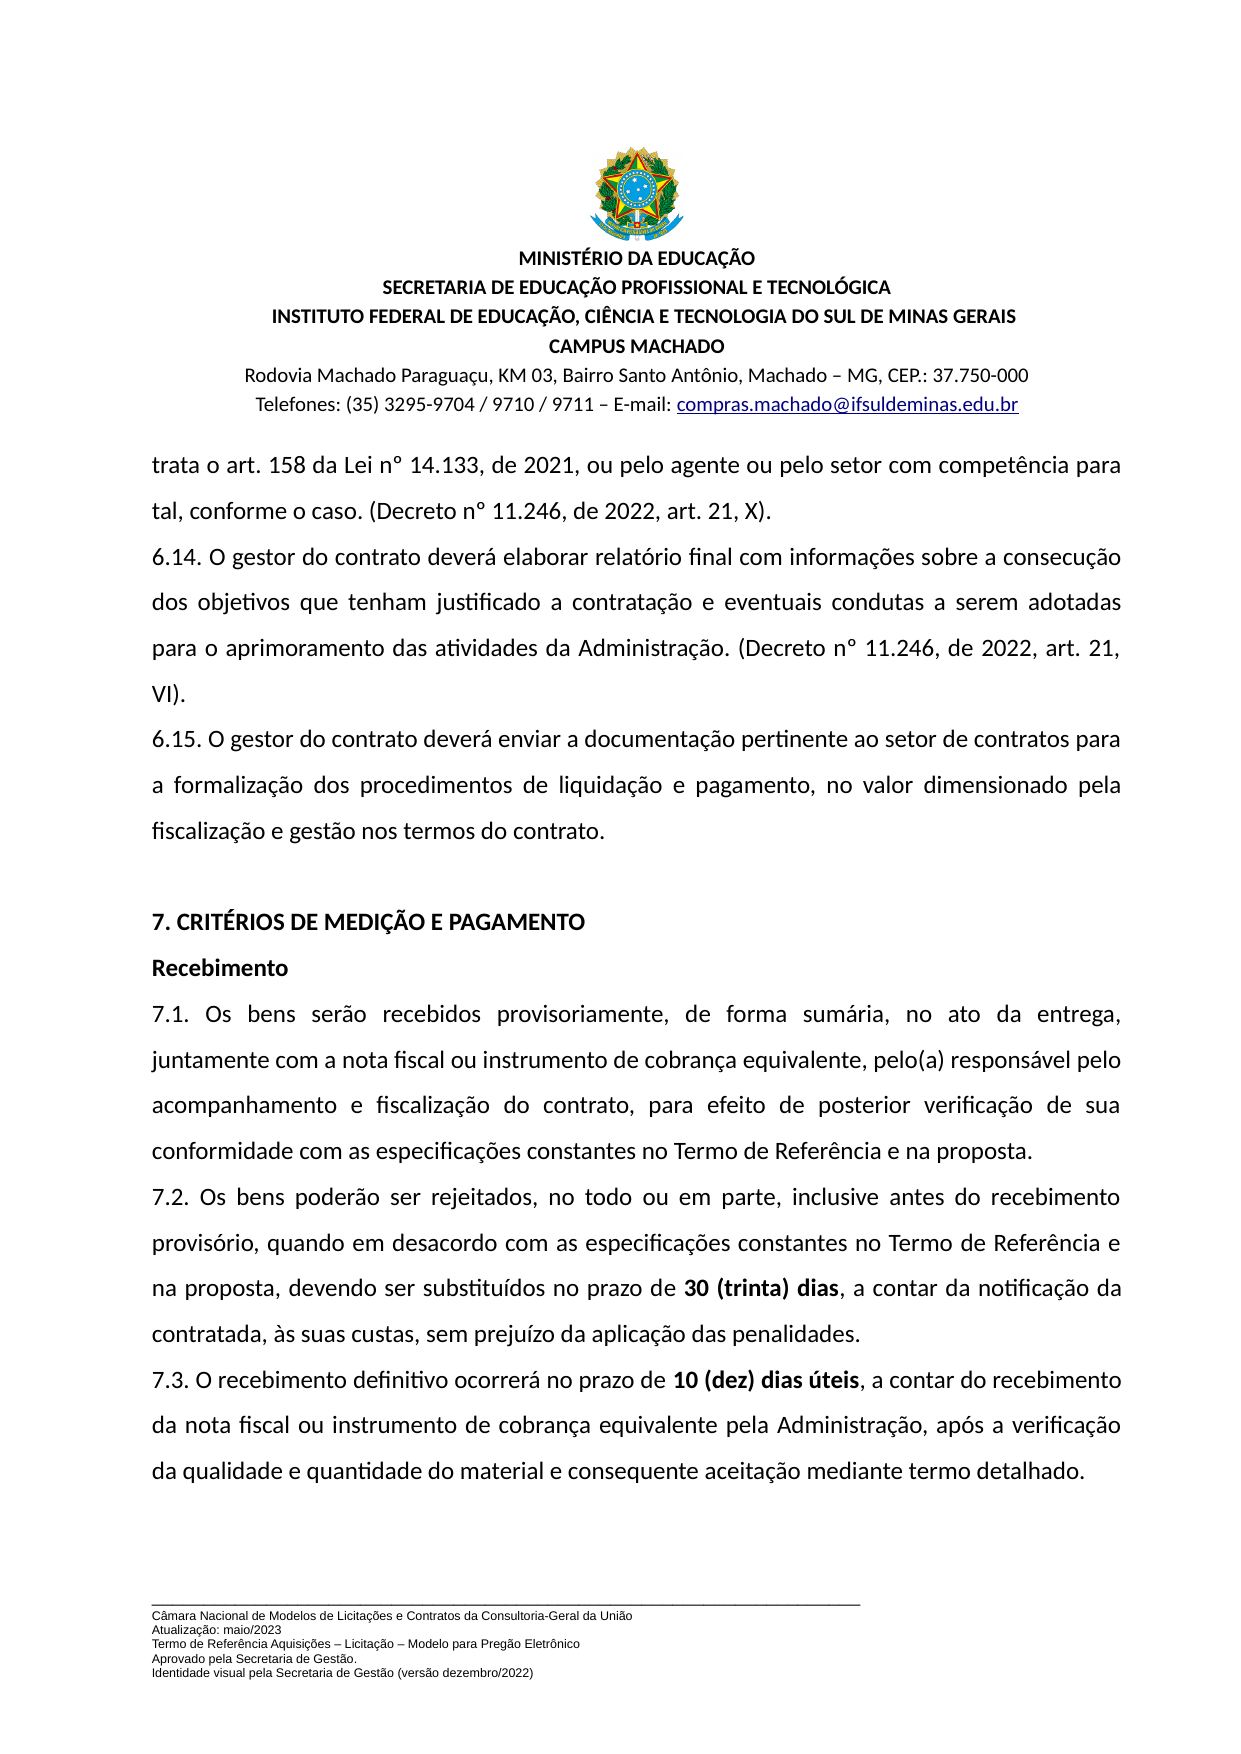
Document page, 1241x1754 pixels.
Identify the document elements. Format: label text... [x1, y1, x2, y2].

text trata o art. 158 da Lei nº 14.133, de 2021, ou pelo agente ou pelo setor com competência para tal, conforme o caso. (Decreto nº 11.246, de 2022, art. 21, X). [152, 449, 1122, 526]
text 6.15. O gestor do contrato deverá enviar a documentação pertinente ao setor de contratos para a formalização dos procedimentos de liquidação e pagamento, no valor dimensionado pela fiscalização e gestão nos termos do contrato. [152, 724, 1122, 846]
picture [656, 223, 665, 228]
picture [630, 236, 645, 241]
text 7.1. Os bens serão recebidos provisoriamente, de forma sumária, no ato da entrega, juntamente com a nota fiscal ou instrumento de cobrança equivalente, pelo(a) responsável pelo acompanhamento e fiscalização do contrato, para efeito de posterior verificação de sua conformidade com as especificações constantes no Termo de Referência e na proposta. [152, 998, 1122, 1166]
text 6.14. O gestor do contrato deverá elaborar relatório final com informações sobre a consecução dos objetivos que tenham justificado a contratação e eventuais condutas a serem adotadas para o aprimoramento das atividades da Administração. (Decreto nº 11.246, de 2022, art. 21, VI). [152, 541, 1122, 708]
text 7. CRITÉRIOS DE MEDIÇÃO E PAGAMENTO [152, 907, 1122, 937]
picture [590, 147, 684, 241]
text 7.2. Os bens poderão ser rejeitados, no todo ou em parte, inclusive antes do recebimento provisório, quando em desacordo com as especificações constantes no Termo de Referência e na proposta, devendo ser substituídos no prazo de 30 (trinta) dias, a contar da notificação da contratada, às suas custas, sem prejuízo da aplicação das penalidades. [152, 1181, 1122, 1349]
picture [652, 219, 684, 241]
text 7.3. O recebimento definitivo ocorrerá no prazo de 10 (dez) dias úteis, a contar do recebimento da nota fiscal ou instrumento de cobrança equivalente pela Administração, após a verificação da qualidade e quantidade do material e consequente aceitação mediante termo detalhado. [152, 1364, 1122, 1486]
text Recebimento [152, 952, 1122, 983]
